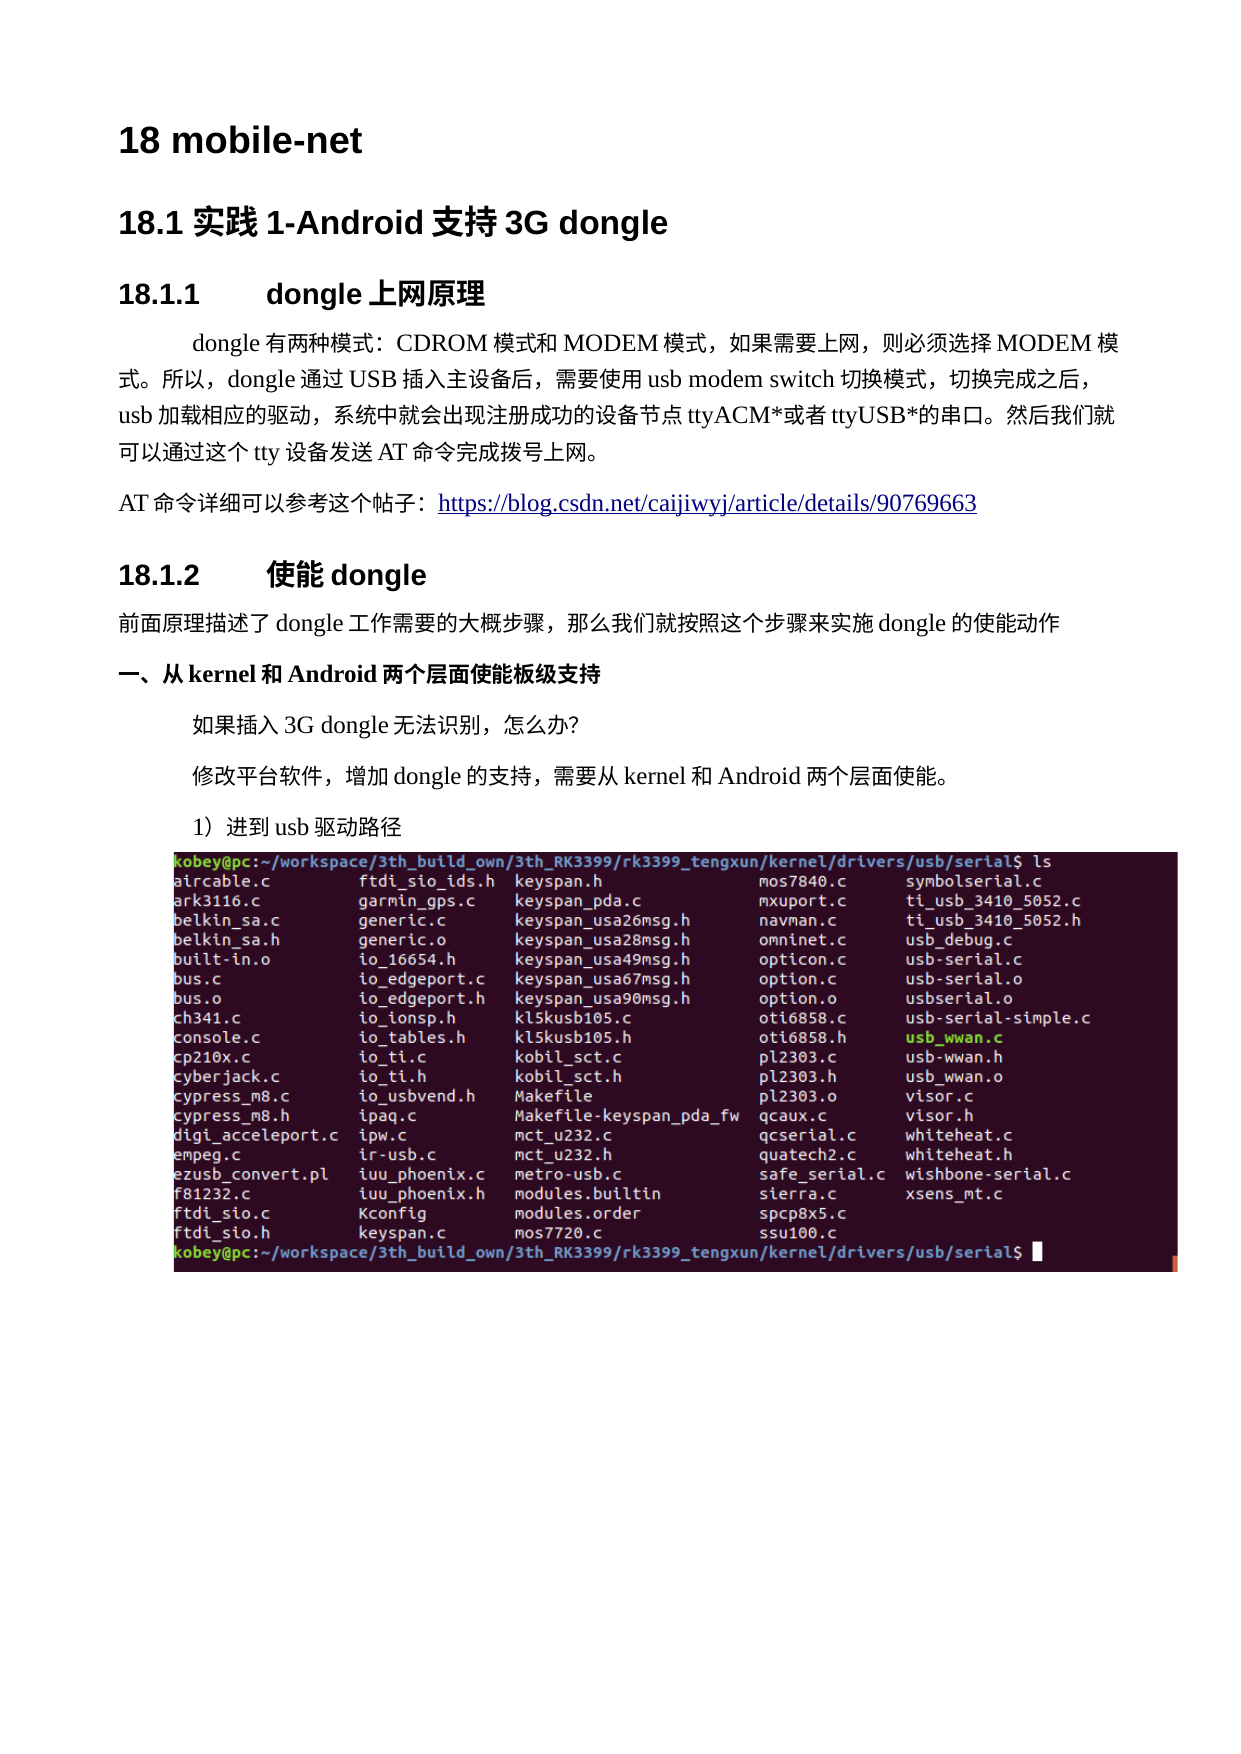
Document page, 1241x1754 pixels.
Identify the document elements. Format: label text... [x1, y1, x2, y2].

picture [173, 852, 1178, 1272]
text AT命令详细可以参考这个帖子：https://blog.csdn.net/caijiwyj/article/details/90769663 [118, 486, 1122, 517]
text 修改平台软件，增加dongle的支持，需要从kernel和Android两个层面使能。 [118, 759, 1122, 791]
text 1）进到usb驱动路径 [118, 810, 1122, 842]
text 如果插入3G dongle无法识别，怎么办？ [118, 708, 1122, 740]
subtitle 18 mobile-net [118, 118, 1122, 162]
subtitle 18.1.1 dongle上网原理 [118, 271, 1122, 313]
subtitle 18.1.2 使能dongle [118, 551, 1122, 594]
subtitle 18.1 实践1-Android支持3G dongle [118, 195, 1122, 244]
text 一、从kernel和Android两个层面使能板级支持 [118, 657, 1122, 689]
text 前面原理描述了dongle工作需要的大概步骤，那么我们就按照这个步骤来实施dongle的使能动作 [118, 606, 1122, 638]
text dongle有两种模式：CDROM模式和MODEM模式，如果需要上网，则必须选择MODEM模式。所以，dongle通过USB插入主设备后，需要使用usb modem switch切换模式，切换完成之后，usb加载相应的驱动，系统中就会出现注册成功的设备节点ttyACM*或者ttyUSB*的串口。然后我们就可以通过这个tty设备发送AT命令完成拨号上网。 [118, 326, 1122, 466]
